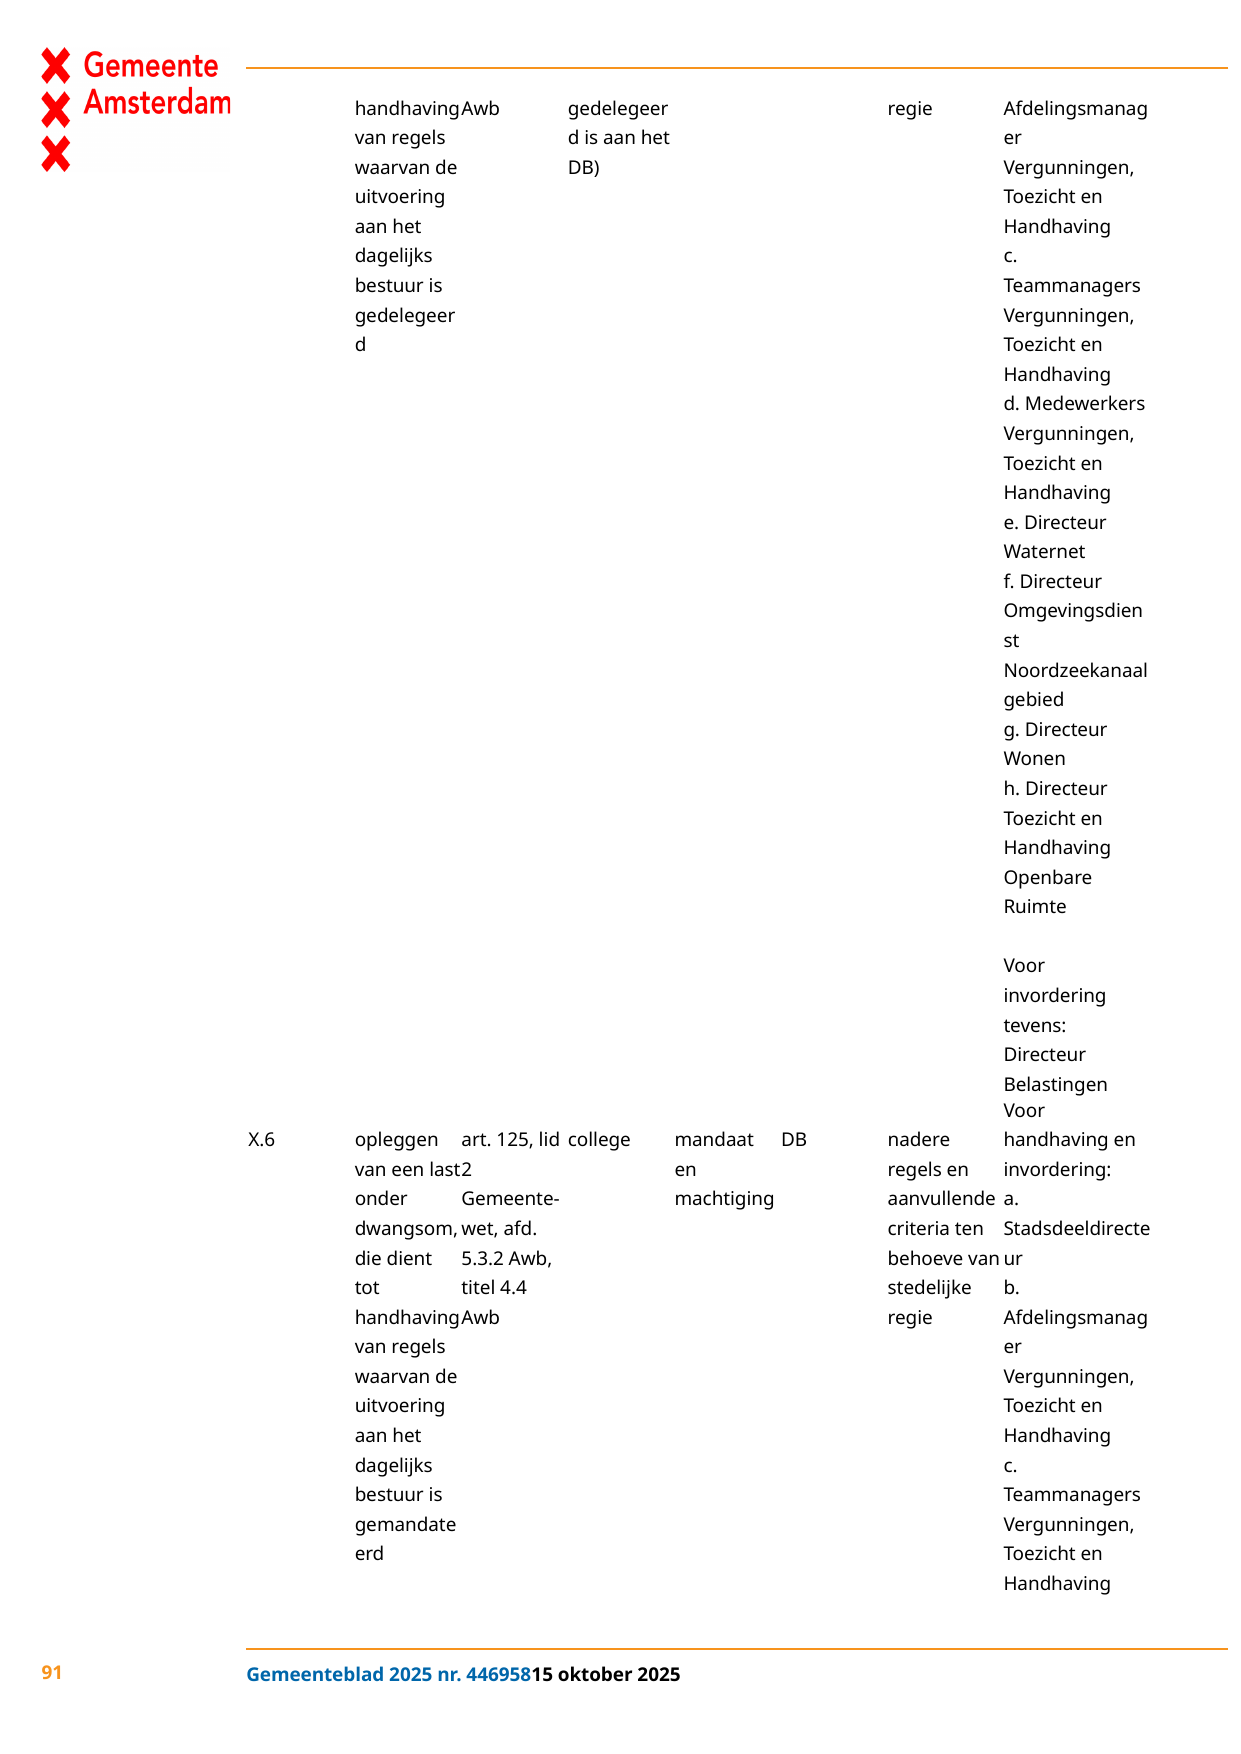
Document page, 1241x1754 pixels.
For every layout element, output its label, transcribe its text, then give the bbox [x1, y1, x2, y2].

table_cell Voor handhaving en invordering: a. Stadsdeeldirecteur b. Afdelingsmanager Vergunningen, Toezicht en Handhaving c. Teammanagers Vergunningen, Toezicht en Handhaving [1003, 1097, 1152, 1596]
table_cell DB [781, 1097, 887, 1596]
table_cell opleggen van een last onder dwangsom, die dient tot handhaving van regels waarvan de uitvoering aan het dagelijks bestuur is gemandateerd [355, 1097, 461, 1596]
table_cell mandaat en machtiging [674, 1097, 781, 1596]
table_cell nadere regels en aanvullende criteria ten behoeve van stedelijke regie [888, 1097, 1003, 1596]
table_cell regie [888, 95, 1003, 1097]
table_cell [781, 95, 887, 1097]
table_cell Awb [461, 95, 568, 1097]
table_cell Afdelingsmanager Vergunningen, Toezicht en Handhaving c. Teammanagers Vergunningen, Toezicht en Handhaving d. Medewerkers Vergunningen, Toezicht en Handhaving e. Directeur Waternet f. Directeur Omgevingsdienst Noordzeekanaalgebied g. Directeur Wonen h. Directeur Toezicht en Handhaving Openbare Ruimte Voor invordering tevens: Directeur Belastingen [1003, 95, 1152, 1097]
table_cell [674, 95, 781, 1097]
table_cell college [568, 1097, 674, 1596]
table_cell art. 125, lid 2 Gemeente-wet, afd. 5.3.2 Awb, titel 4.4 Awb [461, 1097, 568, 1596]
table_cell [248, 95, 354, 1097]
table_cell X.6 [248, 1097, 354, 1596]
table_cell gedelegeerd is aan het DB) [568, 95, 674, 1097]
picture [41, 47, 231, 172]
table_cell handhaving van regels waarvan de uitvoering aan het dagelijks bestuur is gedelegeerd [355, 95, 461, 1097]
